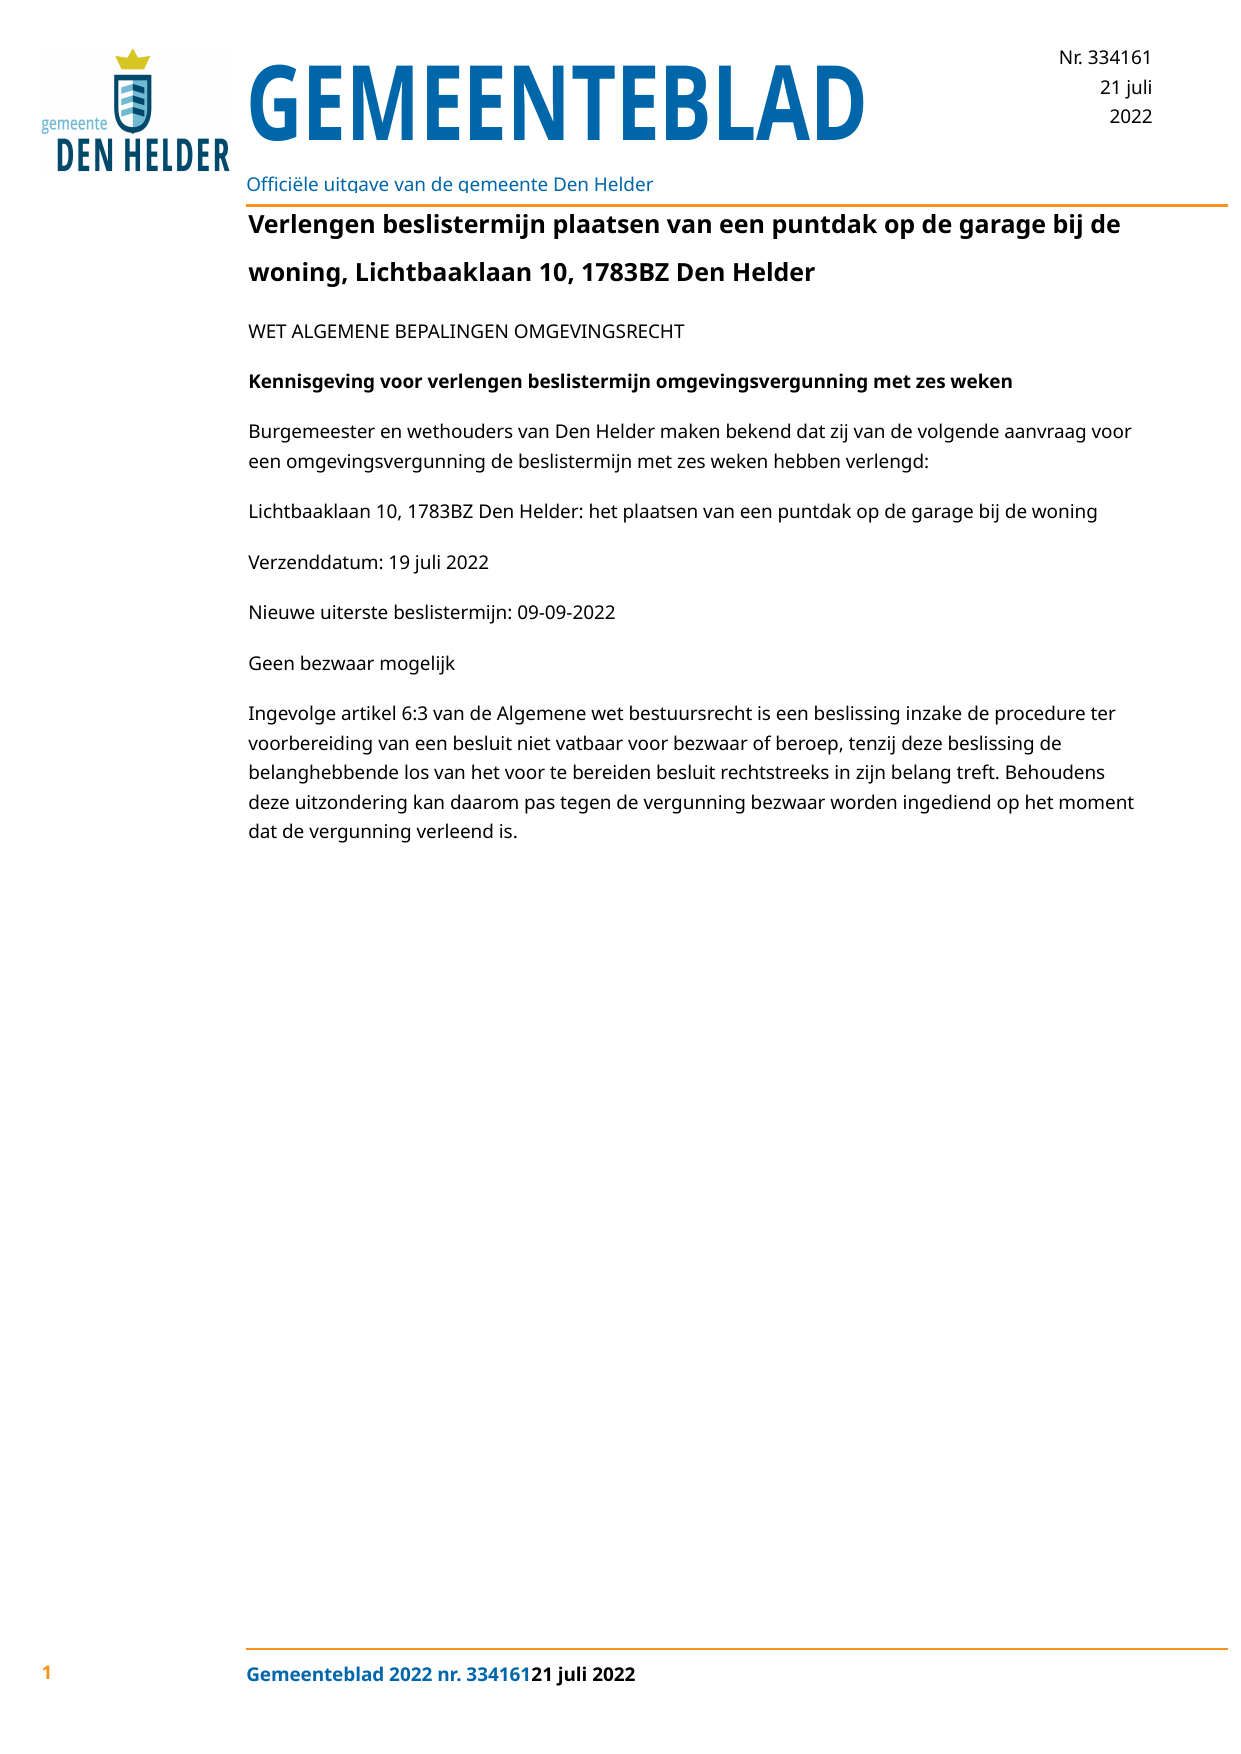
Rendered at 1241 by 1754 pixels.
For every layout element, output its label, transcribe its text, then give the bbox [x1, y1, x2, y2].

picture [100, 154, 106, 172]
text WET ALGEMENE BEPALINGEN OMGEVINGSRECHT [248, 318, 1152, 344]
picture [130, 157, 135, 172]
text Burgemeester en wethouders van Den Helder maken bekend dat zij van de volgende aanvraag voor een omgevingsvergunning de beslistermijn met zes weken hebben verlengd: [248, 419, 1152, 474]
picture [63, 144, 68, 165]
text Geen bezwaar mogelijk [248, 650, 1152, 676]
text Verlengen beslistermijn plaatsen van een puntdak op de garage bij de woning, Lichtbaaklaan 10, 1783BZ Den Helder [248, 207, 1152, 288]
picture [220, 160, 224, 172]
text Kennisgeving voor verlengen beslistermijn omgevingsvergunning met zes weken [248, 368, 1152, 394]
text Lichtbaaklaan 10, 1783BZ Den Helder: het plaatsen van een puntdak op de garage bij de woning [248, 499, 1152, 524]
text Ingevolge artikel 6:3 van de Algemene wet bestuursrecht is een beslissing inzake de procedure ter voorbereiding van een besluit niet vatbaar voor bezwaar of beroep, tenzij deze beslissing de belanghebbende los van het voor te bereiden besluit rechtstreeks in zijn belang treft. Behoudens deze uitzondering kan daarom pas tegen de vergunning bezwaar worden ingediend op het moment dat de vergunning verleend is. [248, 700, 1152, 844]
picture [182, 144, 187, 165]
text Verzenddatum: 19 juli 2022 [248, 549, 1152, 575]
picture [41, 47, 231, 172]
text Nieuwe uiterste beslistermijn: 09-09-2022 [248, 599, 1152, 625]
